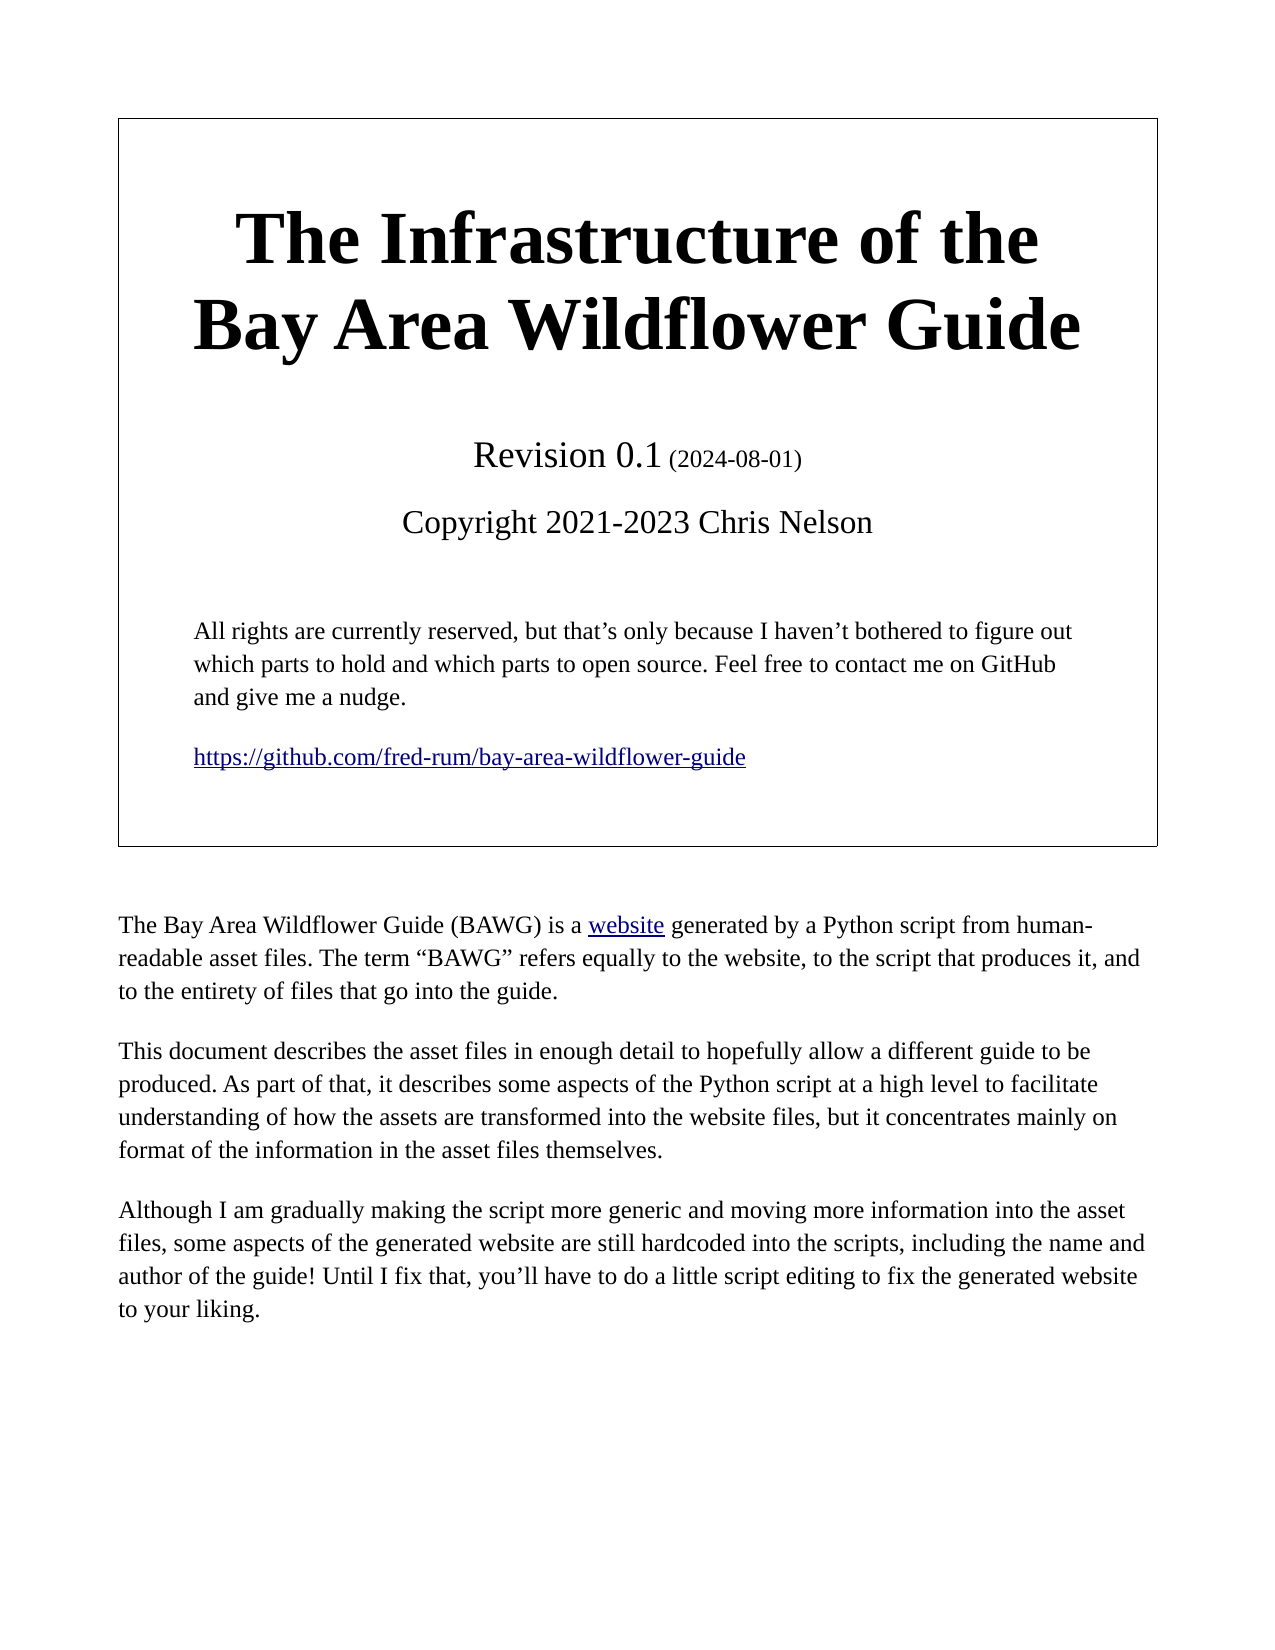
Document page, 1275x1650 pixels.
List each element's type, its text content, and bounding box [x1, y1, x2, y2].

title The Infrastructure of the Bay Area Wildflower Guide [193, 193, 1082, 366]
text This document describes the asset files in enough detail to hopefully allow a different guide to be produced. As part of that, it describes some aspects of the Python script at a high level to facilitate understanding of how the assets are transformed into the website files, but it concentrates mainly on format of the information in the asset files themselves. [118, 1036, 1157, 1164]
text https://github.com/fred-rum/bay-area-wildflower-guide [193, 742, 1082, 771]
text All rights are currently reserved, but that’s only because I haven’t bothered to figure out which parts to hold and which parts to open source. Feel free to contact me on GitHub and give me a nudge. [193, 616, 1082, 711]
text Copyright 2021-2023 Chris Nelson [193, 503, 1082, 541]
text The Bay Area Wildflower Guide (BAWG) is a website generated by a Python script from human-readable asset files. The term “BAWG” refers equally to the website, to the script that produces it, and to the entirety of files that go into the guide. [118, 910, 1157, 1005]
text Although I am gradually making the script more generic and moving more information into the asset files, some aspects of the generated website are still hardcoded into the scripts, including the name and author of the guide! Until I fix that, you’ll have to do a little script editing to fix the generated website to your liking. [118, 1195, 1157, 1323]
subtitle Revision 0.1 (2024-08-01) [193, 432, 1082, 475]
